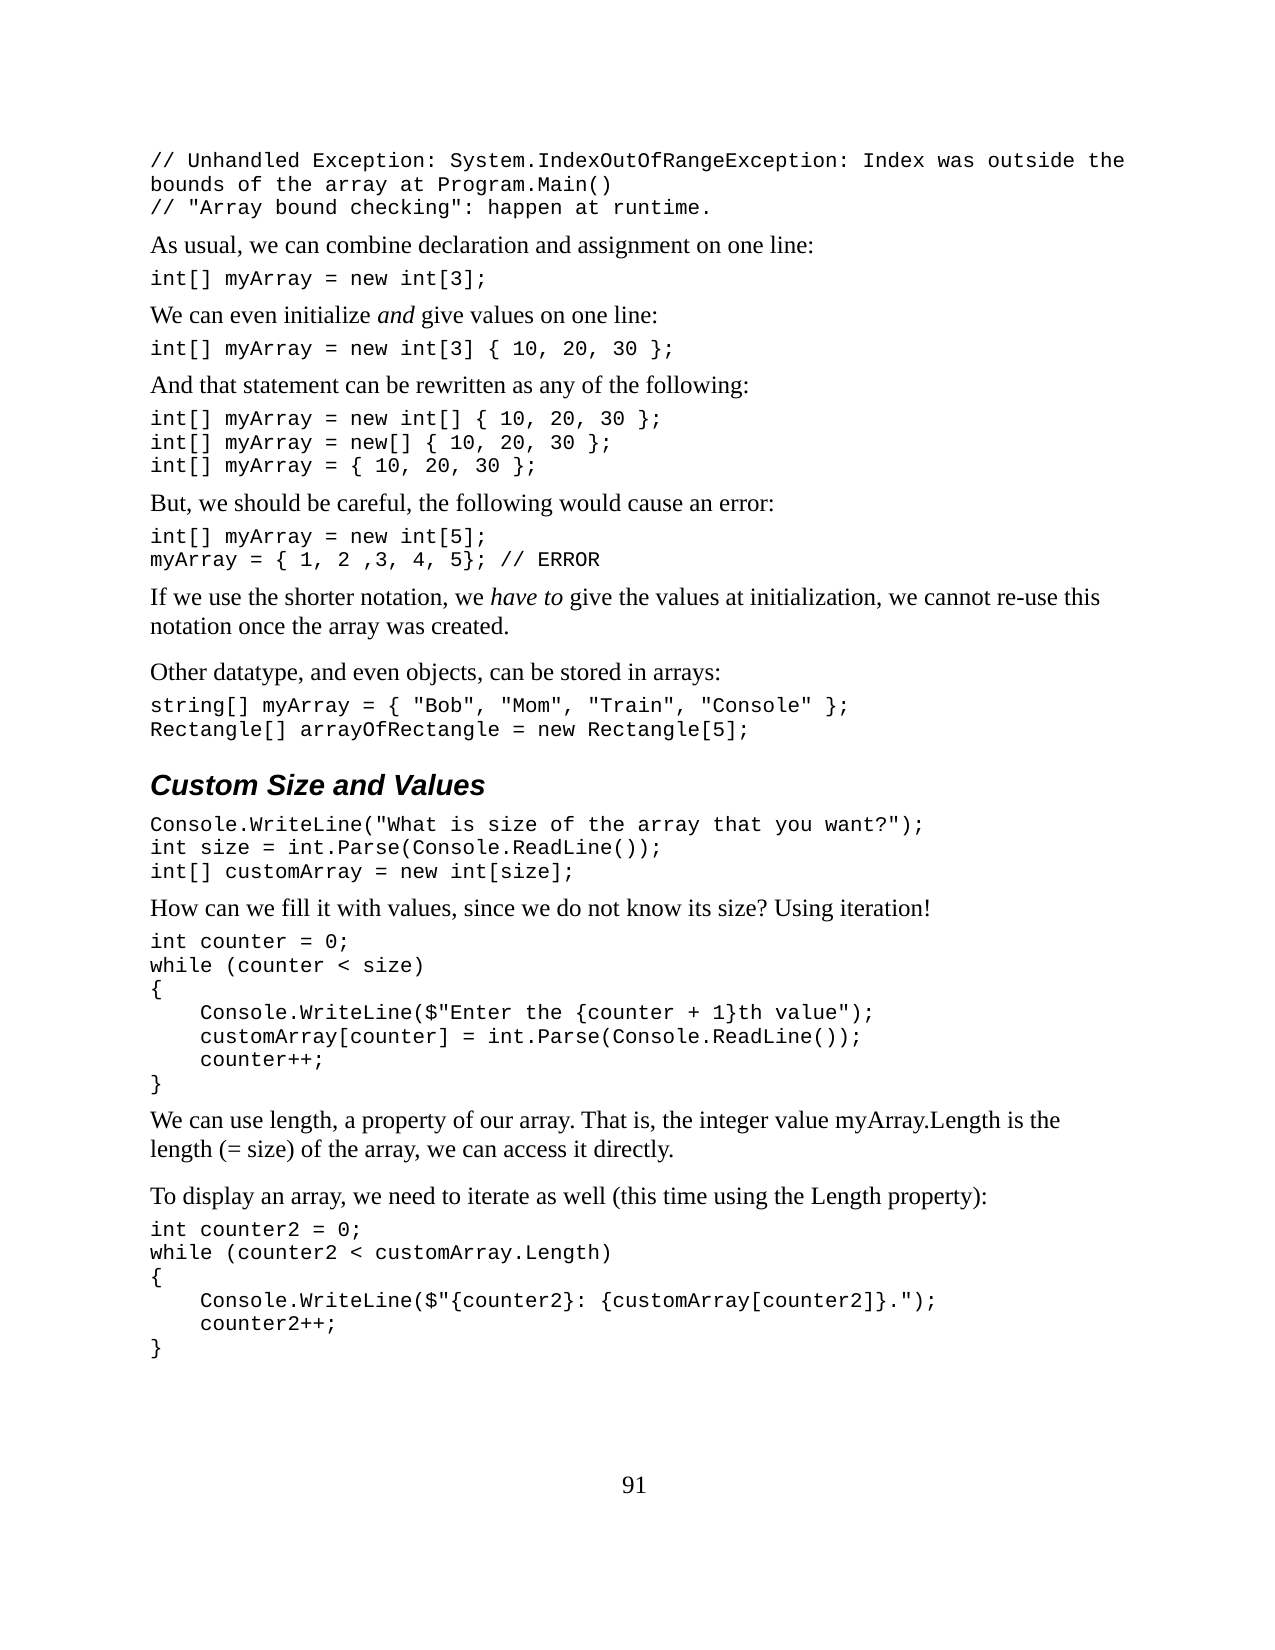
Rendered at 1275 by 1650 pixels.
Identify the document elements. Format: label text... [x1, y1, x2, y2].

subtitle Custom Size and Values [150, 767, 1125, 801]
text Rectangle[] arrayOfRectangle = new Rectangle[5]; [150, 719, 1125, 742]
text int[] myArray = new int[] { 10, 20, 30 }; [150, 408, 1125, 432]
text int[] myArray = { 10, 20, 30 }; [150, 456, 1125, 479]
text { [150, 978, 1125, 1002]
text To display an array, we need to iterate as well (this time using the Length property): [150, 1181, 1125, 1210]
text Console.WriteLine($"{counter2}: {customArray[counter2]}."); [150, 1290, 1125, 1313]
text int[] customArray = new int[size]; [150, 861, 1125, 884]
text If we use the shorter notation, we have to give the values at initialization, we cannot re-use this notation once the array was created. [150, 582, 1125, 639]
text int[] myArray = new[] { 10, 20, 30 }; [150, 432, 1125, 456]
text int[] myArray = new int[5]; [150, 526, 1125, 549]
text } [150, 1073, 1125, 1097]
text Console.WriteLine($"Enter the {counter + 1}th value"); [150, 1002, 1125, 1026]
text int counter = 0; [150, 931, 1125, 955]
text myArray = { 1, 2 ,3, 4, 5}; // ERROR [150, 549, 1125, 573]
text But, we should be careful, the following would cause an error: [150, 488, 1125, 517]
text Console.WriteLine("What is size of the array that you want?"); [150, 813, 1125, 837]
text customArray[counter] = int.Parse(Console.ReadLine()); [150, 1026, 1125, 1049]
text counter++; [150, 1049, 1125, 1073]
text And that statement can be rewritten as any of the following: [150, 371, 1125, 399]
text int[] myArray = new int[3]; [150, 268, 1125, 291]
text Other datatype, and even objects, can be stored in arrays: [150, 657, 1125, 686]
text How can we fill it with values, since we do not know its size? Using iteration! [150, 893, 1125, 922]
text while (counter < size) [150, 955, 1125, 978]
text As usual, we can combine declaration and assignment on one line: [150, 230, 1125, 259]
text int[] myArray = new int[3] { 10, 20, 30 }; [150, 338, 1125, 362]
text { [150, 1266, 1125, 1290]
text int size = int.Parse(Console.ReadLine()); [150, 837, 1125, 861]
text We can use length, a property of our array. That is, the integer value myArray.Length is the length (= size) of the array, we can access it directly. [150, 1106, 1125, 1163]
text // Unhandled Exception: System.IndexOutOfRangeException: Index was outside the bounds of the array at Program.Main() [150, 150, 1125, 197]
text counter2++; [150, 1313, 1125, 1337]
text while (counter2 < customArray.Length) [150, 1242, 1125, 1266]
text We can even initialize and give values on one line: [150, 300, 1125, 329]
text } [150, 1337, 1125, 1361]
text string[] myArray = { "Bob", "Mom", "Train", "Console" }; [150, 695, 1125, 719]
text // "Array bound checking": happen at runtime. [150, 197, 1125, 221]
text int counter2 = 0; [150, 1219, 1125, 1242]
